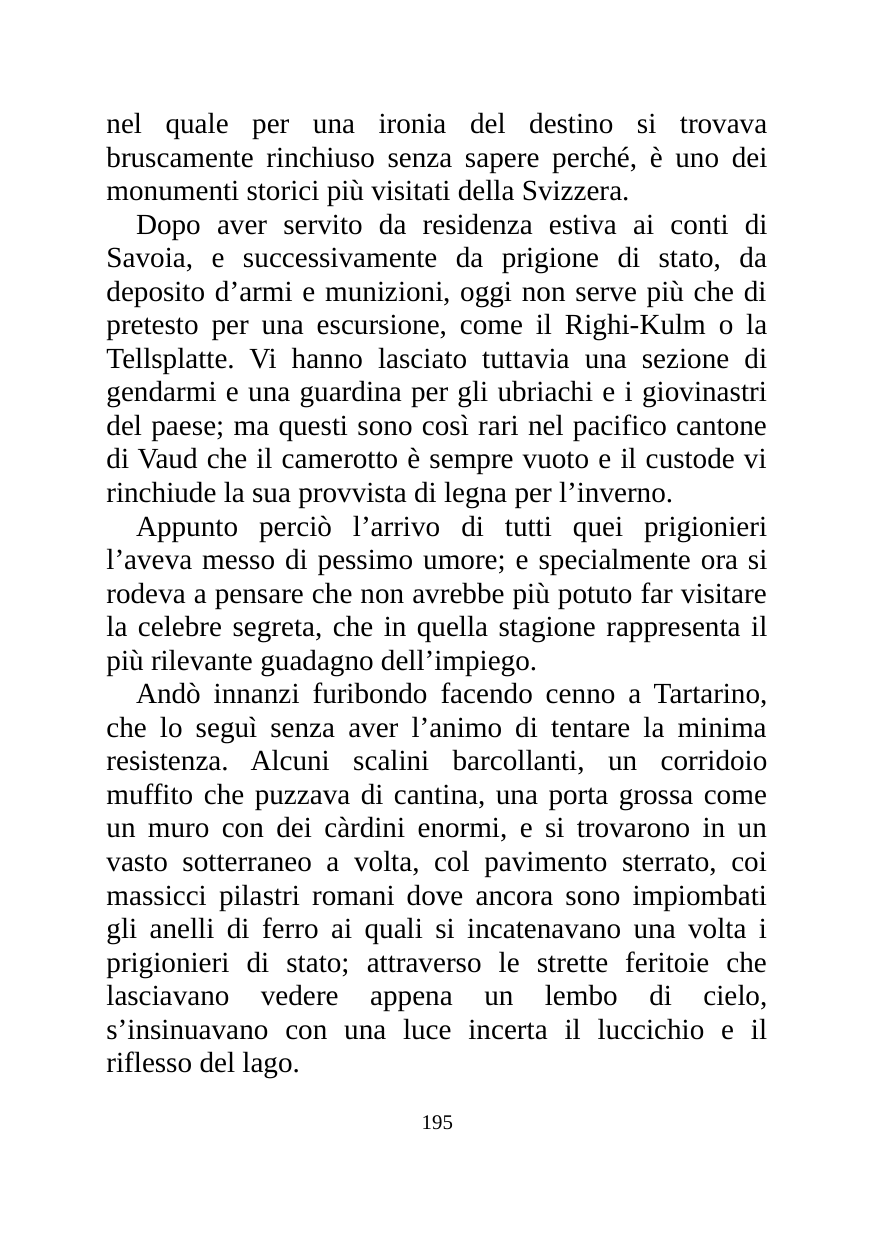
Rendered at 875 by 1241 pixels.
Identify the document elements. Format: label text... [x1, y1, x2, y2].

text Andò innanzi furibondo facendo cenno a Tartarino, che lo seguì senza aver l’animo di tentare la minima resistenza. Alcuni scalini barcollanti, un corridoio muffito che puzzava di cantina, una porta grossa come un muro con dei càrdini enormi, e si trovarono in un vasto sotterraneo a volta, col pavimento sterrato, coi massicci pilastri romani dove ancora sono impiombati gli anelli di ferro ai quali si incatenavano una volta i prigionieri di stato; attraverso le strette feritoie che lasciavano vedere appena un lembo di cielo, s’insinuavano con una luce incerta il luccichio e il riflesso del lago. [106, 676, 768, 1079]
text Appunto perciò l’arrivo di tutti quei prigionieri l’aveva messo di pessimo umore; e specialmente ora si rodeva a pensare che non avrebbe più potuto far visitare la celebre segreta, che in quella stagione rappresenta il più rilevante guadagno dell’impiego. [106, 509, 768, 676]
text nel quale per una ironia del destino si trovava bruscamente rinchiuso senza sapere perché, è uno dei monumenti storici più visitati della Svizzera. [106, 106, 768, 207]
text Dopo aver servito da residenza estiva ai conti di Savoia, e successivamente da prigione di stato, da deposito d’armi e munizioni, oggi non serve più che di pretesto per una escursione, come il Righi-Kulm o la Tellsplatte. Vi hanno lasciato tuttavia una sezione di gendarmi e una guardina per gli ubriachi e i giovinastri del paese; ma questi sono così rari nel pacifico cantone di Vaud che il camerotto è sempre vuoto e il custode vi rinchiude la sua provvista di legna per l’inverno. [106, 207, 768, 509]
